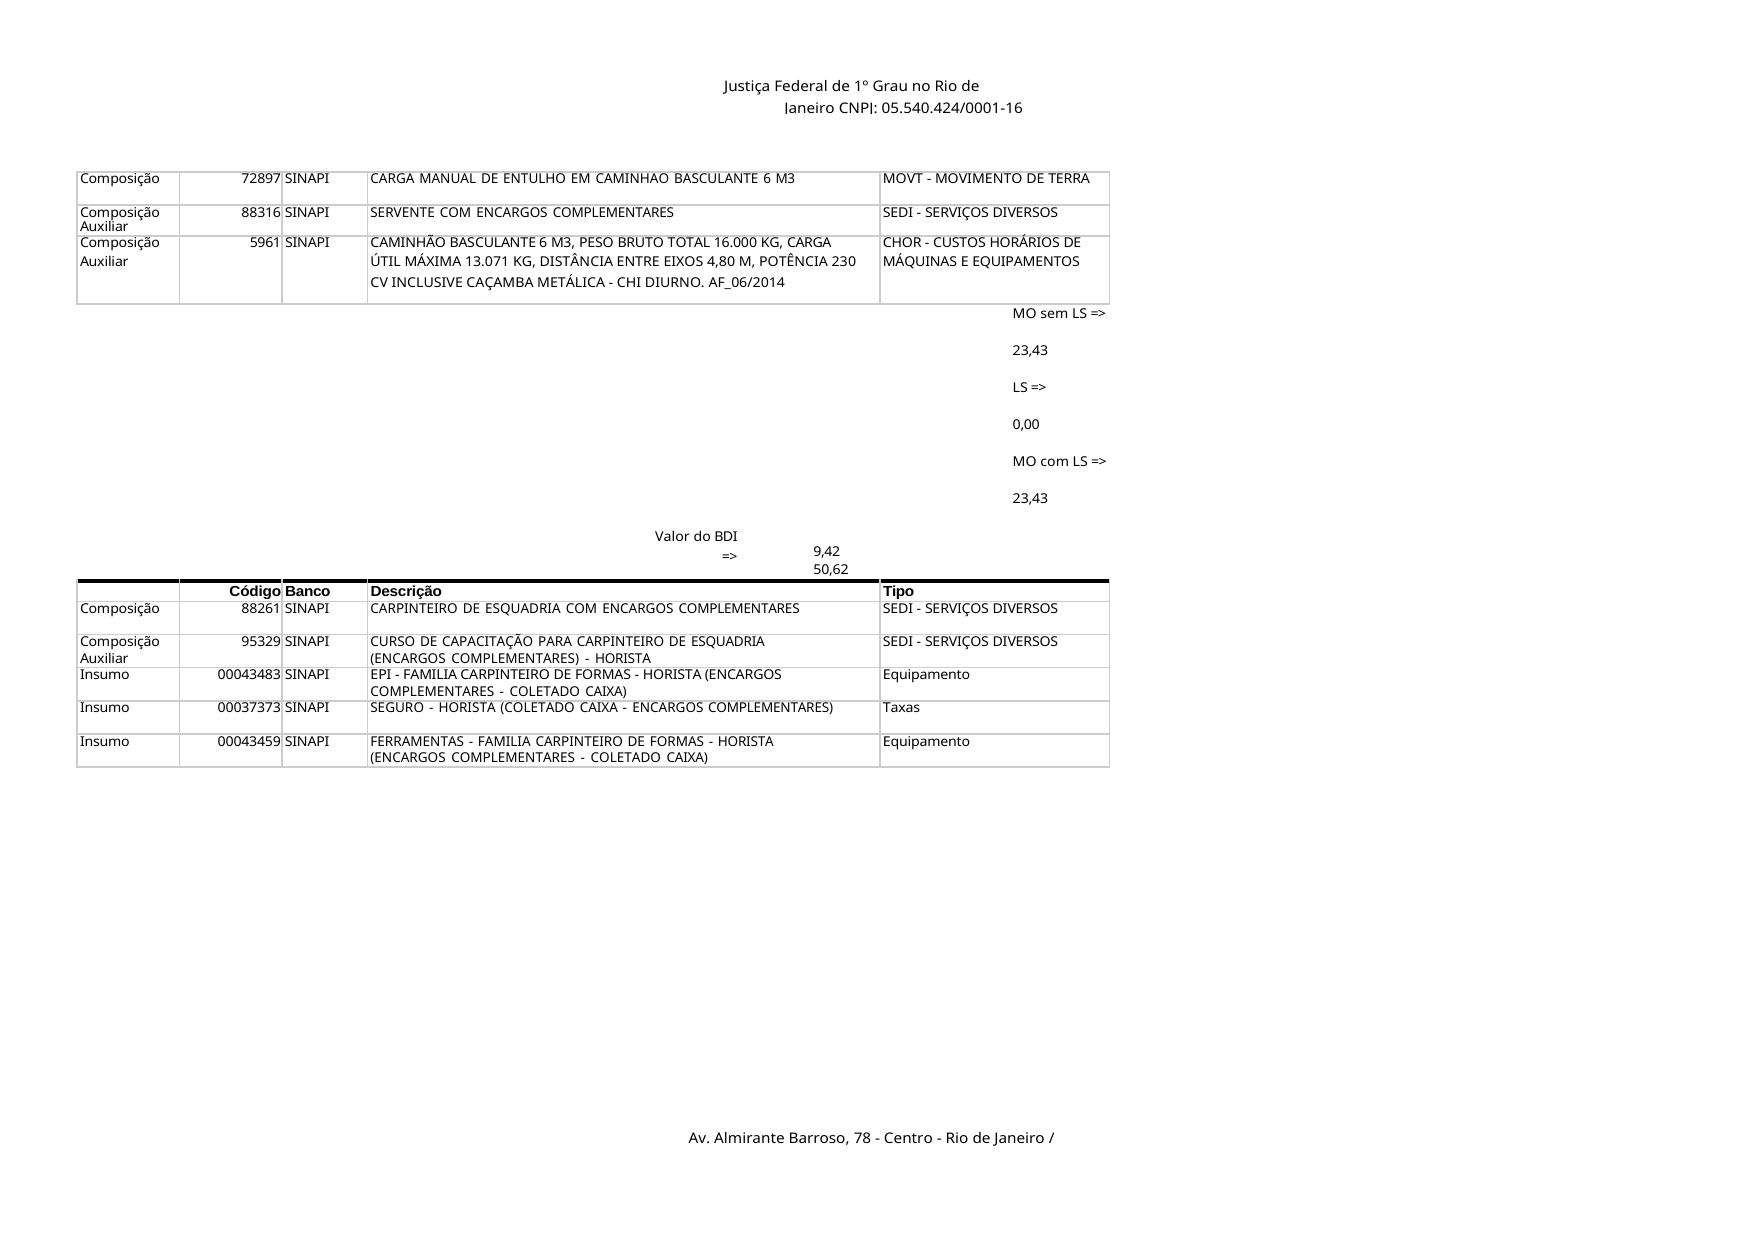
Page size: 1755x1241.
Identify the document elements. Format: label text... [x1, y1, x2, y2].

table_cell Composição Auxiliar [78, 635, 179, 667]
table_cell Composição Auxiliar [78, 237, 179, 303]
table_cell SINAPI [283, 735, 367, 766]
table_cell SINAPI [283, 237, 367, 303]
table_header Tipo [881, 583, 1109, 601]
table_cell Equipamento [881, 668, 1109, 700]
table_cell Taxas [881, 702, 1109, 733]
table_cell SINAPI [283, 635, 367, 667]
table_cell FERRAMENTAS - FAMILIA CARPINTEIRO DE FORMAS - HORISTA (ENCARGOS COMPLEMENTARES - COLETADO CAIXA) [368, 735, 879, 766]
text => [74, 547, 738, 566]
table_cell 72897 [180, 173, 281, 204]
table_header Banco [283, 583, 367, 601]
table_cell CAMINHÃO BASCULANTE 6 M3, PESO BRUTO TOTAL 16.000 KG, CARGA ÚTIL MÁXIMA 13.071 KG, DISTÂNCIA ENTRE EIXOS 4,80 M, POTÊNCIA 230 CV INCLUSIVE CAÇAMBA METÁLICA - CHI DIURNO. AF_06/2014 [368, 237, 879, 303]
table_cell Equipamento [881, 735, 1109, 766]
table_cell SINAPI [283, 702, 367, 733]
table_cell EPI - FAMILIA CARPINTEIRO DE FORMAS - HORISTA (ENCARGOS COMPLEMENTARES - COLETADO CAIXA) [368, 668, 879, 700]
table_cell 00043459 [180, 735, 281, 766]
table_cell SEDI - SERVIÇOS DIVERSOS [881, 635, 1109, 667]
table_cell CURSO DE CAPACITAÇÃO PARA CARPINTEIRO DE ESQUADRIA (ENCARGOS COMPLEMENTARES) - HORISTA [368, 635, 879, 667]
table_cell Composição Auxiliar [78, 206, 179, 235]
table_cell SERVENTE COM ENCARGOS COMPLEMENTARES [368, 206, 879, 235]
table_cell 88261 [180, 602, 281, 634]
table_cell SINAPI [283, 602, 367, 634]
table_cell CARPINTEIRO DE ESQUADRIA COM ENCARGOS COMPLEMENTARES [368, 602, 879, 634]
text Valor do BDI [74, 527, 738, 546]
table_cell 88316 [180, 206, 281, 235]
table_header Código [180, 583, 281, 601]
table_cell SINAPI [283, 206, 367, 235]
table_cell SEDI - SERVIÇOS DIVERSOS [881, 602, 1109, 634]
table_cell Composição [78, 173, 179, 204]
table_header [78, 583, 179, 601]
table_cell CARGA MANUAL DE ENTULHO EM CAMINHAO BASCULANTE 6 M3 [368, 173, 879, 204]
table_cell SEGURO - HORISTA (COLETADO CAIXA - ENCARGOS COMPLEMENTARES) [368, 702, 879, 733]
table_cell Composição [78, 602, 179, 634]
table_cell 00043483 [180, 668, 281, 700]
table_cell 00037373 [180, 702, 281, 733]
table_cell 95329 [180, 635, 281, 667]
table_cell SINAPI [283, 668, 367, 700]
table_cell MOVT - MOVIMENTO DE TERRA [881, 173, 1109, 204]
table_cell SEDI - SERVIÇOS DIVERSOS [881, 206, 1109, 235]
table_cell Insumo [78, 702, 179, 733]
text 9,42 50,62 [813, 542, 1107, 578]
table_cell 5961 [180, 237, 281, 303]
table_header Descrição [368, 583, 879, 601]
table_cell SINAPI [283, 173, 367, 204]
text MO sem LS => 23,43 LS => 0,00 MO com LS => 23,43 [1012, 305, 1107, 507]
table_cell CHOR - CUSTOS HORÁRIOS DE MÁQUINAS E EQUIPAMENTOS [881, 237, 1109, 303]
table_cell Insumo [78, 668, 179, 700]
table_cell Insumo [78, 735, 179, 766]
